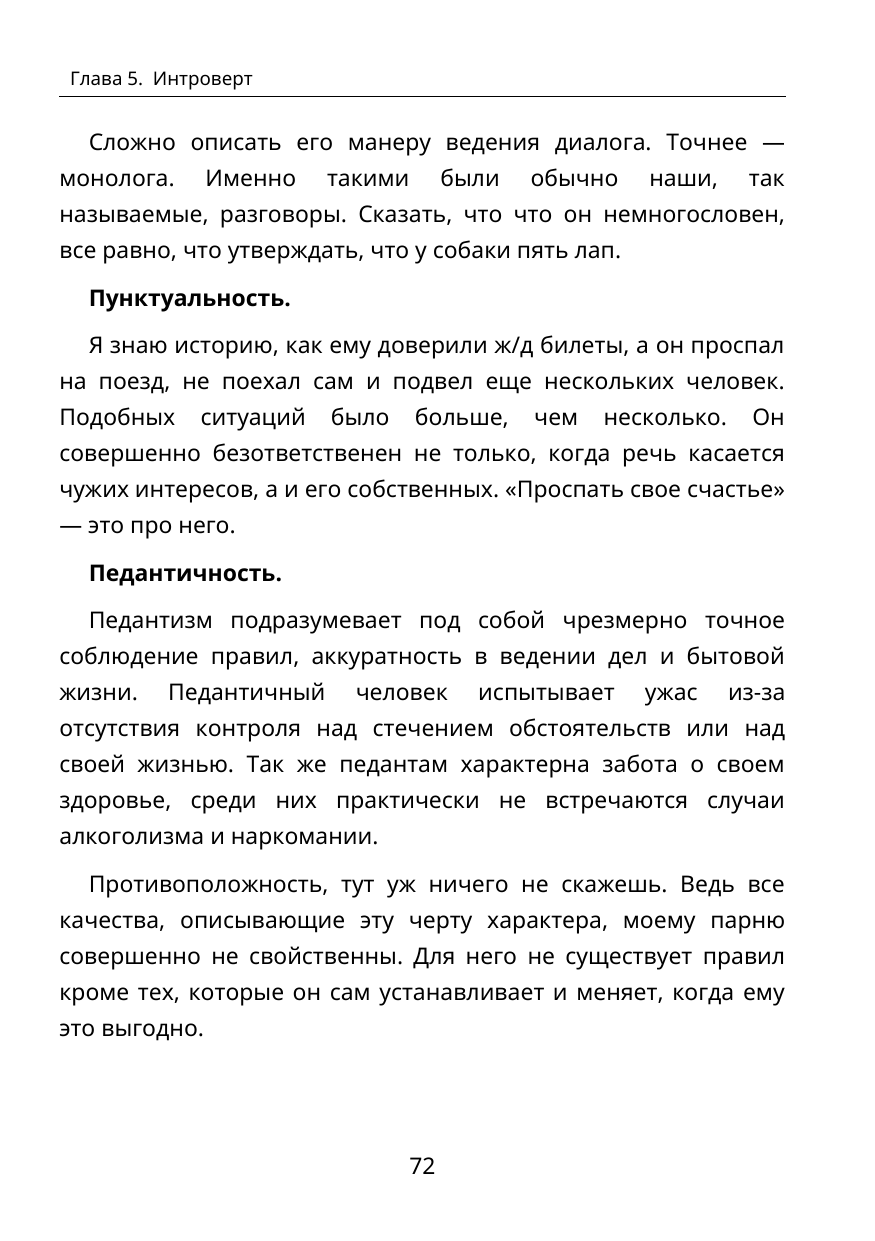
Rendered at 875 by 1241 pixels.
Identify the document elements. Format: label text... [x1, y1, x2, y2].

text Пунктуальность. [59, 282, 786, 313]
text Педантичность. [59, 557, 786, 588]
text Сложно описать его манеру ведения диалога. Точнее — монолога. Именно такими были обычно наши, так называемые, разговоры. Сказать, что что он немногословен, все равно, что утверждать, что у собаки пять лап. [59, 126, 786, 265]
text Я знаю историю, как ему доверили ж/д билеты, а он проспал на поезд, не поехал сам и подвел еще нескольких человек. Подобных ситуаций было больше, чем несколько. Он совершенно безответственен не только, когда речь касается чужих интересов, а и его собственных. «Проспать свое счастье» — это про него. [59, 329, 786, 540]
text Педантизм подразумевает под собой чрезмерно точное соблюдение правил, аккуратность в ведении дел и бытовой жизни. Педантичный человек испытывает ужас из-за отсутствия контроля над стечением обстоятельств или над своей жизнью. Так же педантам характерна забота о своем здоровье, среди них практически не встречаются случаи алкоголизма и наркомании. [59, 604, 786, 851]
text Противоположность, тут уж ничего не скажешь. Ведь все качества, описывающие эту черту характера, моему парню совершенно не свойственны. Для него не существует правил кроме тех, которые он сам устанавливает и меняет, когда ему это выгодно. [59, 868, 786, 1043]
